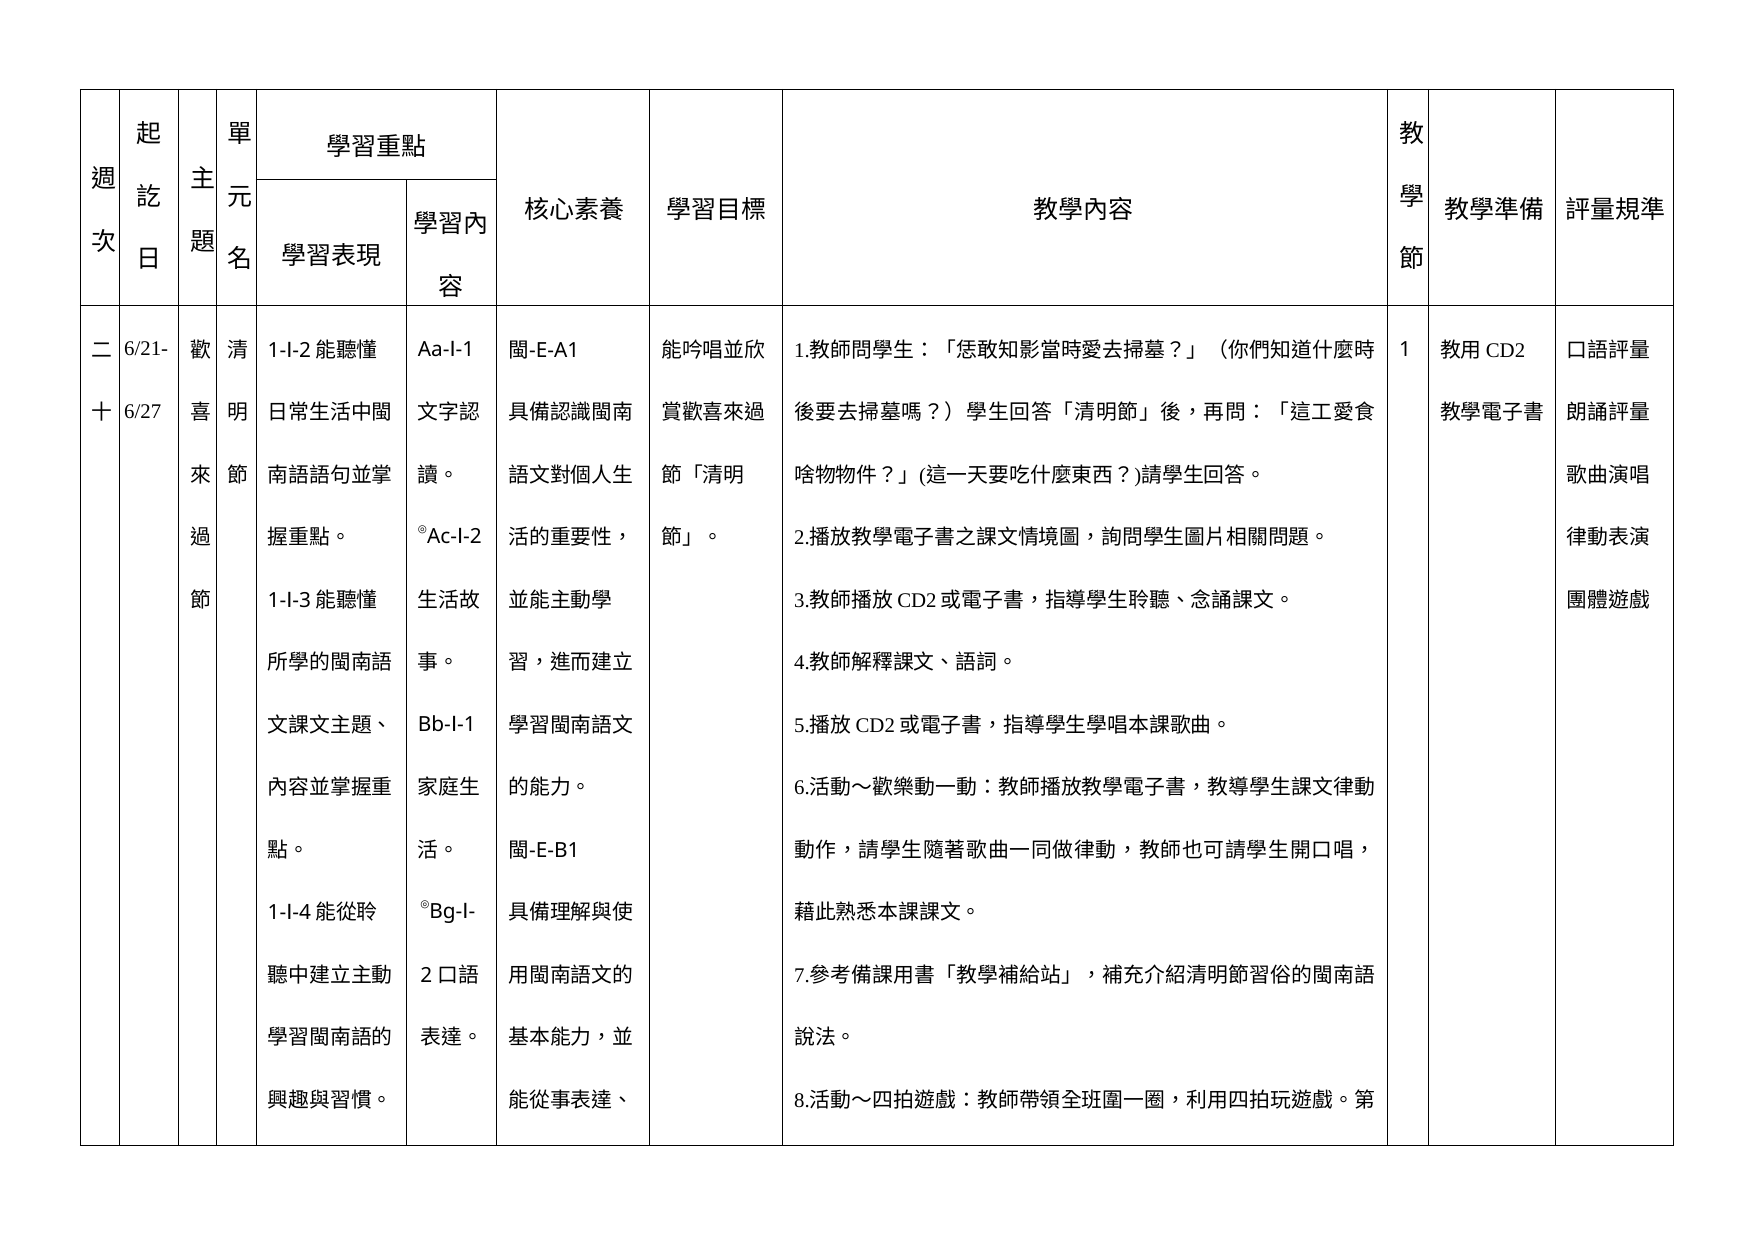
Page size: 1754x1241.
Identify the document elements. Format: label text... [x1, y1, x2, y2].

table_cell 閩-E-A1 具備認識閩南語文對個人生活的重要性，並能主動學習，進而建立學習閩南語文的能力。 閩-E-B1 具備理解與使用閩南語文的基本能力，並能從事表達、 [497, 306, 649, 1145]
table_header 學習目標 [650, 90, 782, 305]
table_cell 1-Ⅰ-2能聽懂日常生活中閩南語語句並掌握重點。 1-Ⅰ-3能聽懂所學的閩南語文課文主題、內容並掌握重點。 1-Ⅰ-4能從聆聽中建立主動學習閩南語的興趣與習慣。 [257, 306, 406, 1145]
table_header 教學內容 [783, 90, 1387, 305]
table_cell 口語評量 朗誦評量 歌曲演唱 律動表演 團體遊戲 [1556, 306, 1673, 1145]
table_header 評量規準 [1556, 90, 1673, 305]
table_header 起訖日期 [120, 90, 178, 305]
table_cell 6/21-6/27 [120, 306, 178, 1145]
table_cell 學習表現 [257, 180, 406, 305]
table_cell 教用CD2 教學電子書 [1429, 306, 1555, 1145]
table_header 主題 [179, 90, 216, 305]
table_cell 1 [1388, 306, 1428, 1145]
table_cell 1.教師問學生：「恁敢知影當時愛去掃墓？」（你們知道什麼時後要去掃墓嗎？）學生回答「清明節」後，再問：「這工愛食啥物物件？」(這一天要吃什麼東西？)請學生回答。 2.播放教學電子書之課文情境圖，詢問學生圖片相關問題。 3.教師播放CD2或電子書，指導學生聆聽、念誦課文。 4.教師解釋課文、語詞。 5.播放CD2或電子書，指導學生學唱本課歌曲。 6.活動〜歡樂動一動：教師播放教學電子書，教導學生課文律動動作，請學生隨著歌曲一同做律動，教師也可請學生開口唱，藉此熟悉本課課文。 7.參考備課用書「教學補給站」，補充介紹清明節習俗的閩南語說法。 8.活動〜四拍遊戲：教師帶領全班圍一圈，利用四拍玩遊戲。第 [783, 306, 1387, 1145]
table_header 週次 [81, 90, 119, 305]
table_cell 歡喜來過節 [179, 306, 216, 1145]
table_header 教學準備 [1429, 90, 1555, 305]
table_cell 清明節 [217, 306, 256, 1145]
table_cell 能吟唱並欣賞歡喜來過節「清明節」。 [650, 306, 782, 1145]
table_header 單元名稱 [217, 90, 256, 305]
table_header 核心素養 [497, 90, 649, 305]
table_cell 學習內容 [407, 180, 496, 305]
table_cell Aa-Ⅰ-1 文字認讀。 ◎Ac-Ⅰ-2 生活故事。 Bb-Ⅰ-1 家庭生活。 ◎Bg-Ⅰ-2 口語表達。 [407, 306, 496, 1145]
table_header 教學節數 [1388, 90, 1428, 305]
table_header 學習重點 [257, 90, 496, 179]
table_cell 二十 [81, 306, 119, 1145]
